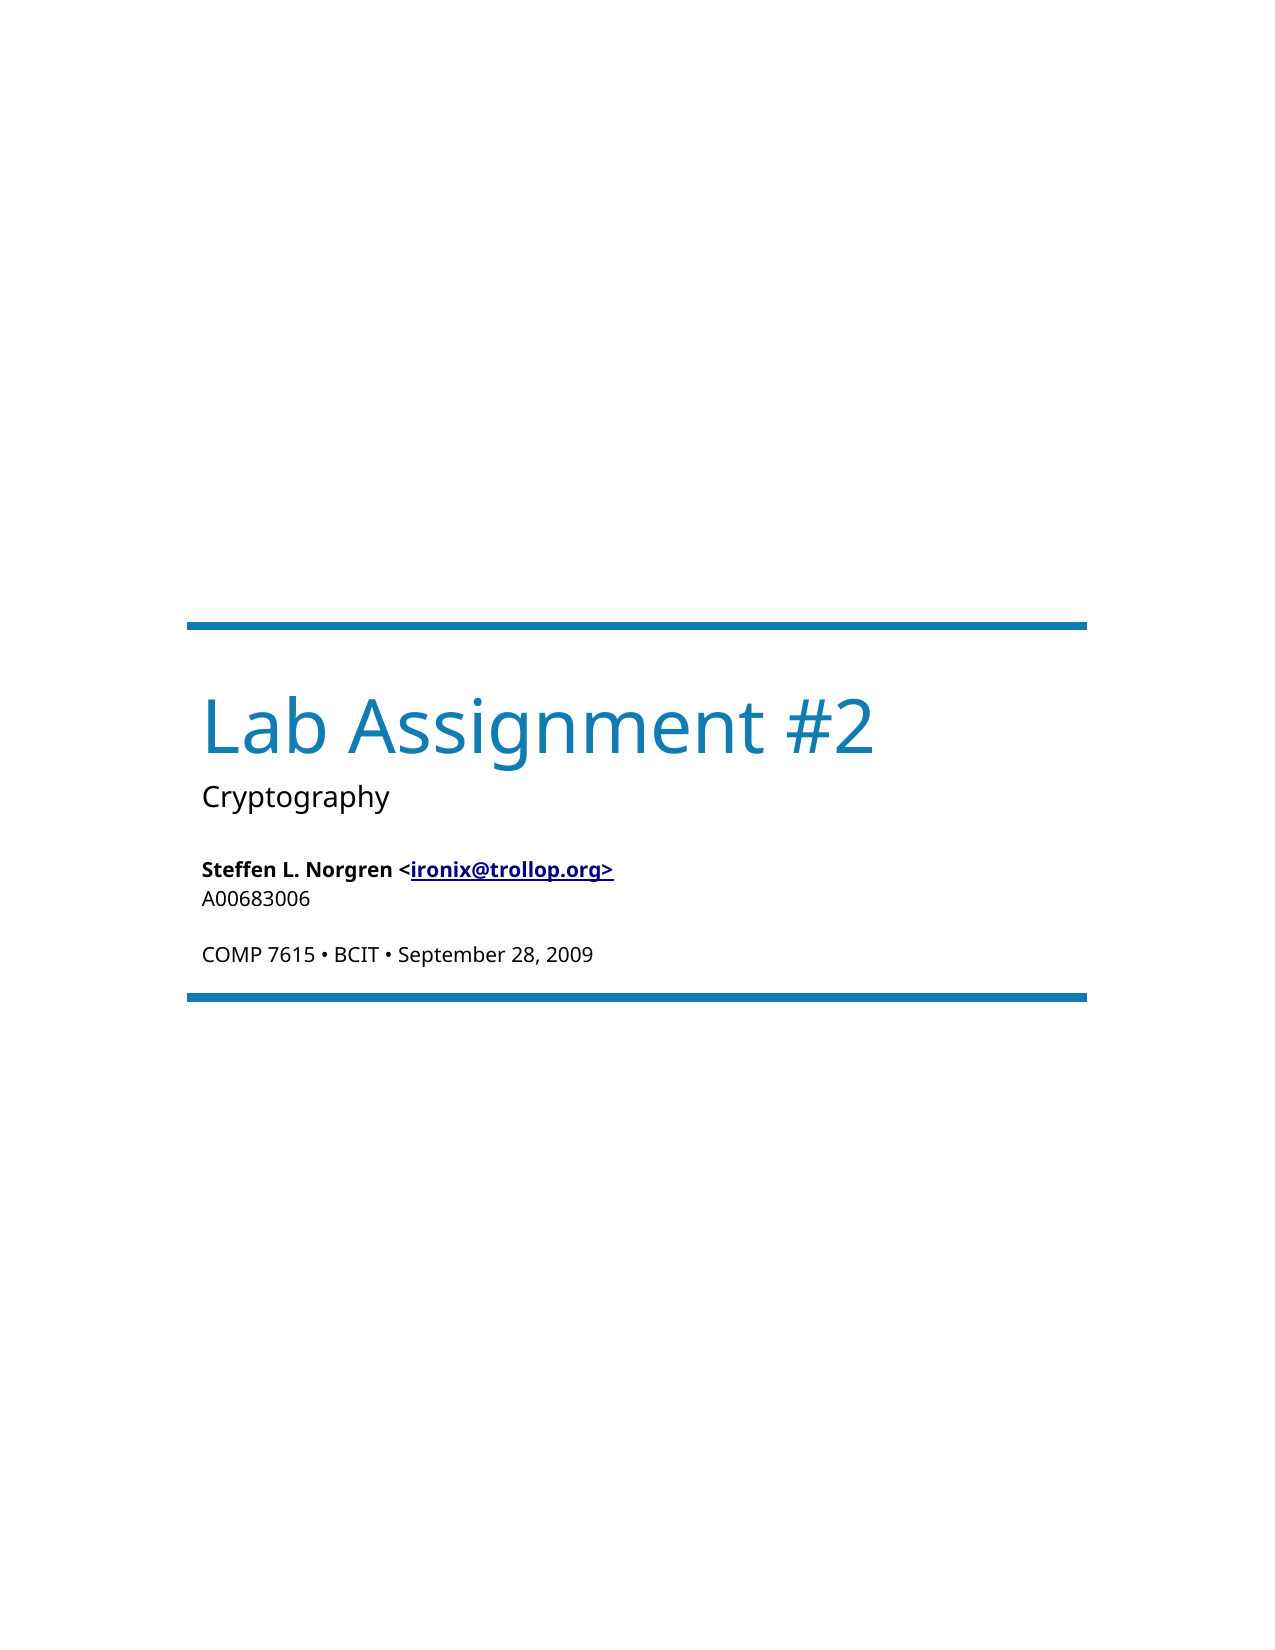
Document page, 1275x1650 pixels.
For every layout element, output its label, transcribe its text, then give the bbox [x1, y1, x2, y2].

text Steffen L. Norgren <ironix@trollop.org> [187, 855, 1087, 884]
title Lab Assignment #2 [187, 674, 1087, 776]
text COMP 7615 • BCIT • September 28, 2009 [187, 941, 1087, 969]
title Cryptography [187, 776, 1087, 816]
text A00683006 [187, 884, 1087, 912]
